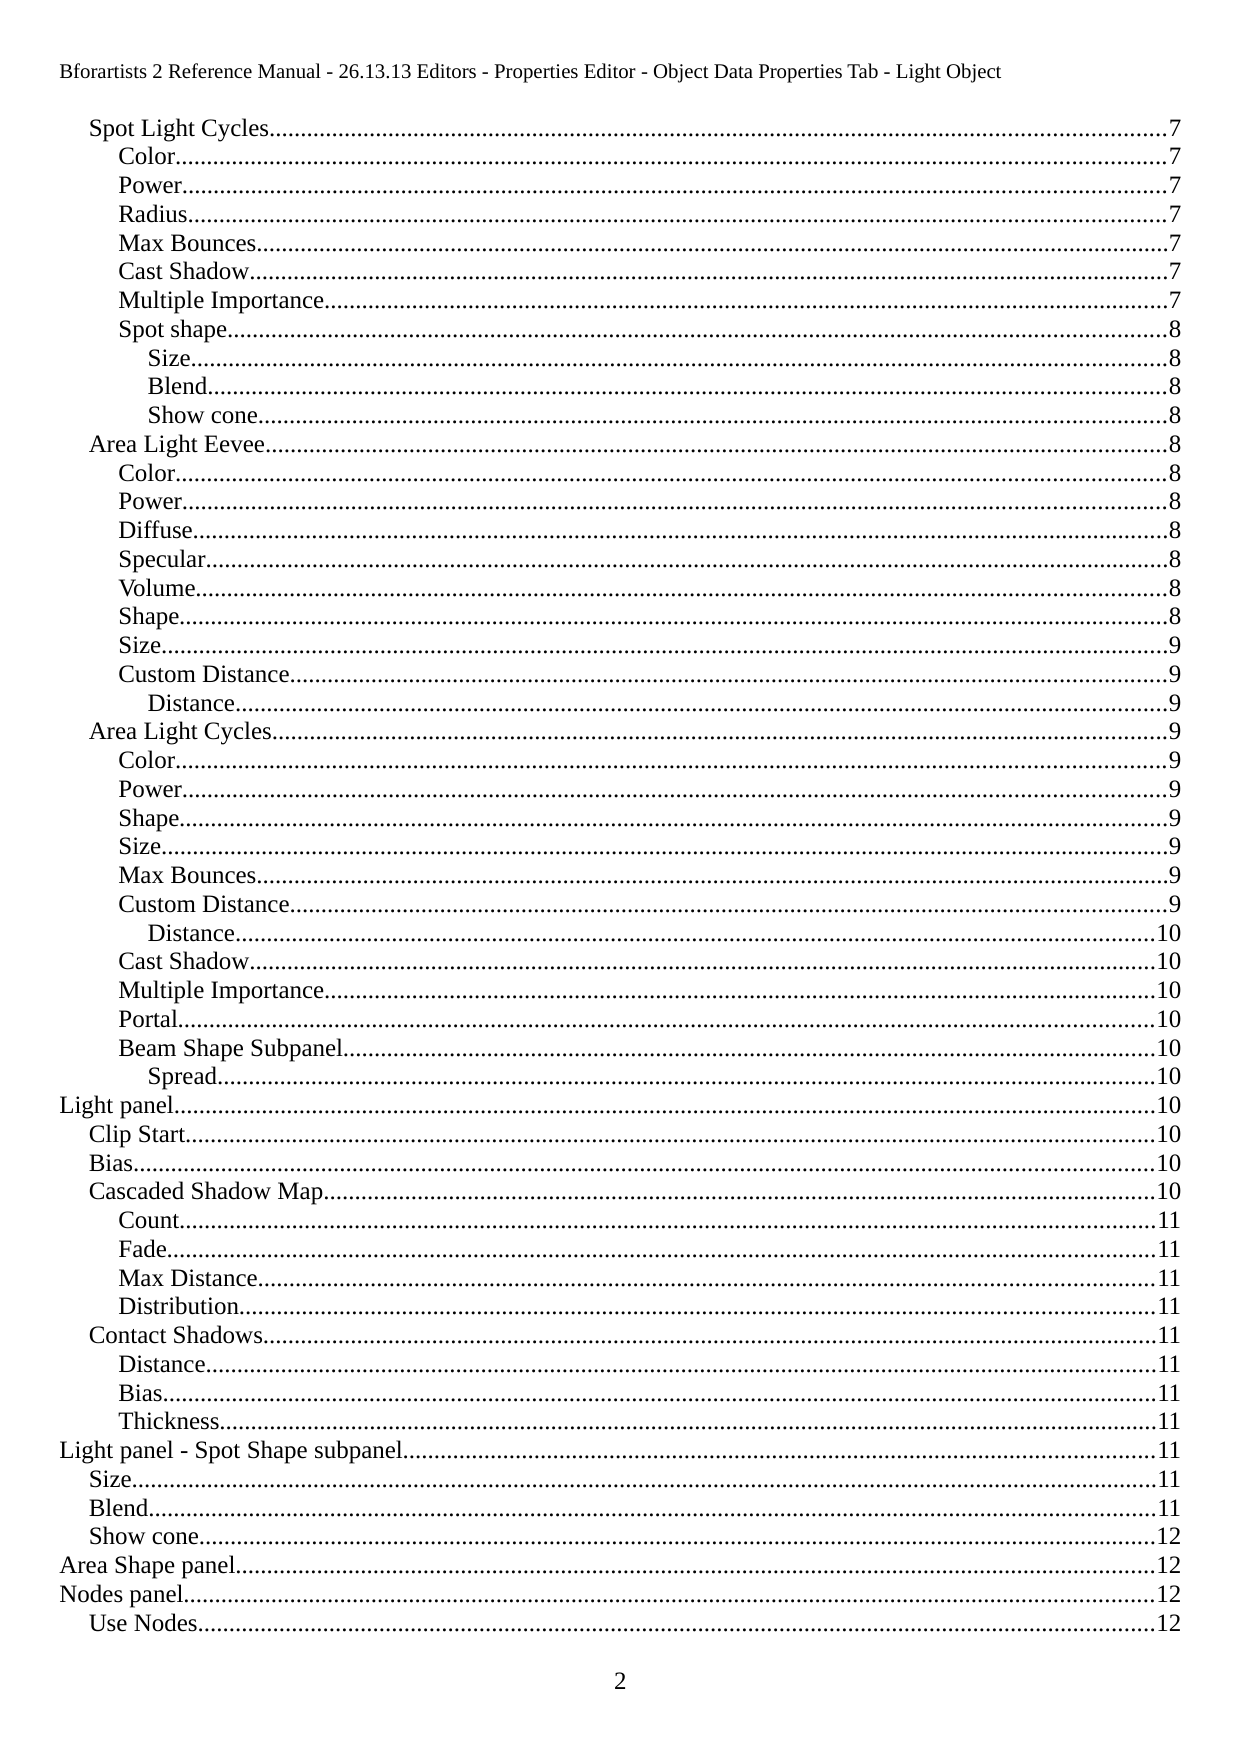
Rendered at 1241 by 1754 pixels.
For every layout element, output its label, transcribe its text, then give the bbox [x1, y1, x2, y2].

text Multiple Importance 7 [118, 285, 1181, 314]
text Thickness 11 [118, 1406, 1181, 1435]
text Contact Shadows 11 [88, 1320, 1181, 1349]
text Distance 9 [147, 688, 1181, 716]
text Cascaded Shadow Map 10 [88, 1176, 1181, 1205]
text Distance 11 [118, 1349, 1181, 1378]
text Clip Start 10 [88, 1119, 1181, 1148]
text Show cone 12 [88, 1521, 1181, 1550]
text Bias 10 [88, 1148, 1181, 1176]
text Light panel 10 [59, 1090, 1181, 1119]
text Color 9 [118, 745, 1181, 774]
text Power 8 [118, 486, 1181, 515]
text Max Bounces 9 [118, 860, 1181, 889]
text Spread 10 [147, 1061, 1181, 1090]
text Size 9 [118, 831, 1181, 860]
text Bias 11 [118, 1378, 1181, 1406]
text Beam Shape Subpanel 10 [118, 1033, 1181, 1061]
text Custom Distance 9 [118, 889, 1181, 918]
text Shape 9 [118, 803, 1181, 831]
text Fade 11 [118, 1234, 1181, 1263]
text Size 11 [88, 1464, 1181, 1493]
text Cast Shadow 7 [118, 256, 1181, 285]
text Color 8 [118, 458, 1181, 486]
text Area Light Eevee 8 [88, 429, 1181, 458]
text Size 9 [118, 630, 1181, 659]
text Cast Shadow 10 [118, 946, 1181, 975]
text Portal 10 [118, 1004, 1181, 1033]
text Distribution 11 [118, 1291, 1181, 1320]
text Blend 11 [88, 1493, 1181, 1521]
text Use Nodes 12 [88, 1608, 1181, 1636]
text Power 9 [118, 774, 1181, 803]
text Show cone 8 [147, 400, 1181, 429]
text Size 8 [147, 343, 1181, 371]
text Area Shape panel 12 [59, 1550, 1181, 1579]
text Count 11 [118, 1205, 1181, 1234]
text Max Bounces 7 [118, 228, 1181, 256]
text Diffuse 8 [118, 515, 1181, 544]
text Max Distance 11 [118, 1263, 1181, 1291]
text Blend 8 [147, 371, 1181, 400]
text Shape 8 [118, 601, 1181, 630]
text Distance 10 [147, 918, 1181, 946]
text Custom Distance 9 [118, 659, 1181, 688]
text Spot shape 8 [118, 314, 1181, 343]
text Power 7 [118, 170, 1181, 199]
text Nodes panel 12 [59, 1579, 1181, 1608]
text Volume 8 [118, 573, 1181, 601]
text Specular 8 [118, 544, 1181, 573]
text Radius 7 [118, 199, 1181, 228]
text Multiple Importance 10 [118, 975, 1181, 1004]
text Color 7 [118, 141, 1181, 170]
text Area Light Cycles 9 [88, 716, 1181, 745]
text Light panel - Spot Shape subpanel 11 [59, 1435, 1181, 1464]
text Spot Light Cycles 7 [88, 113, 1181, 141]
